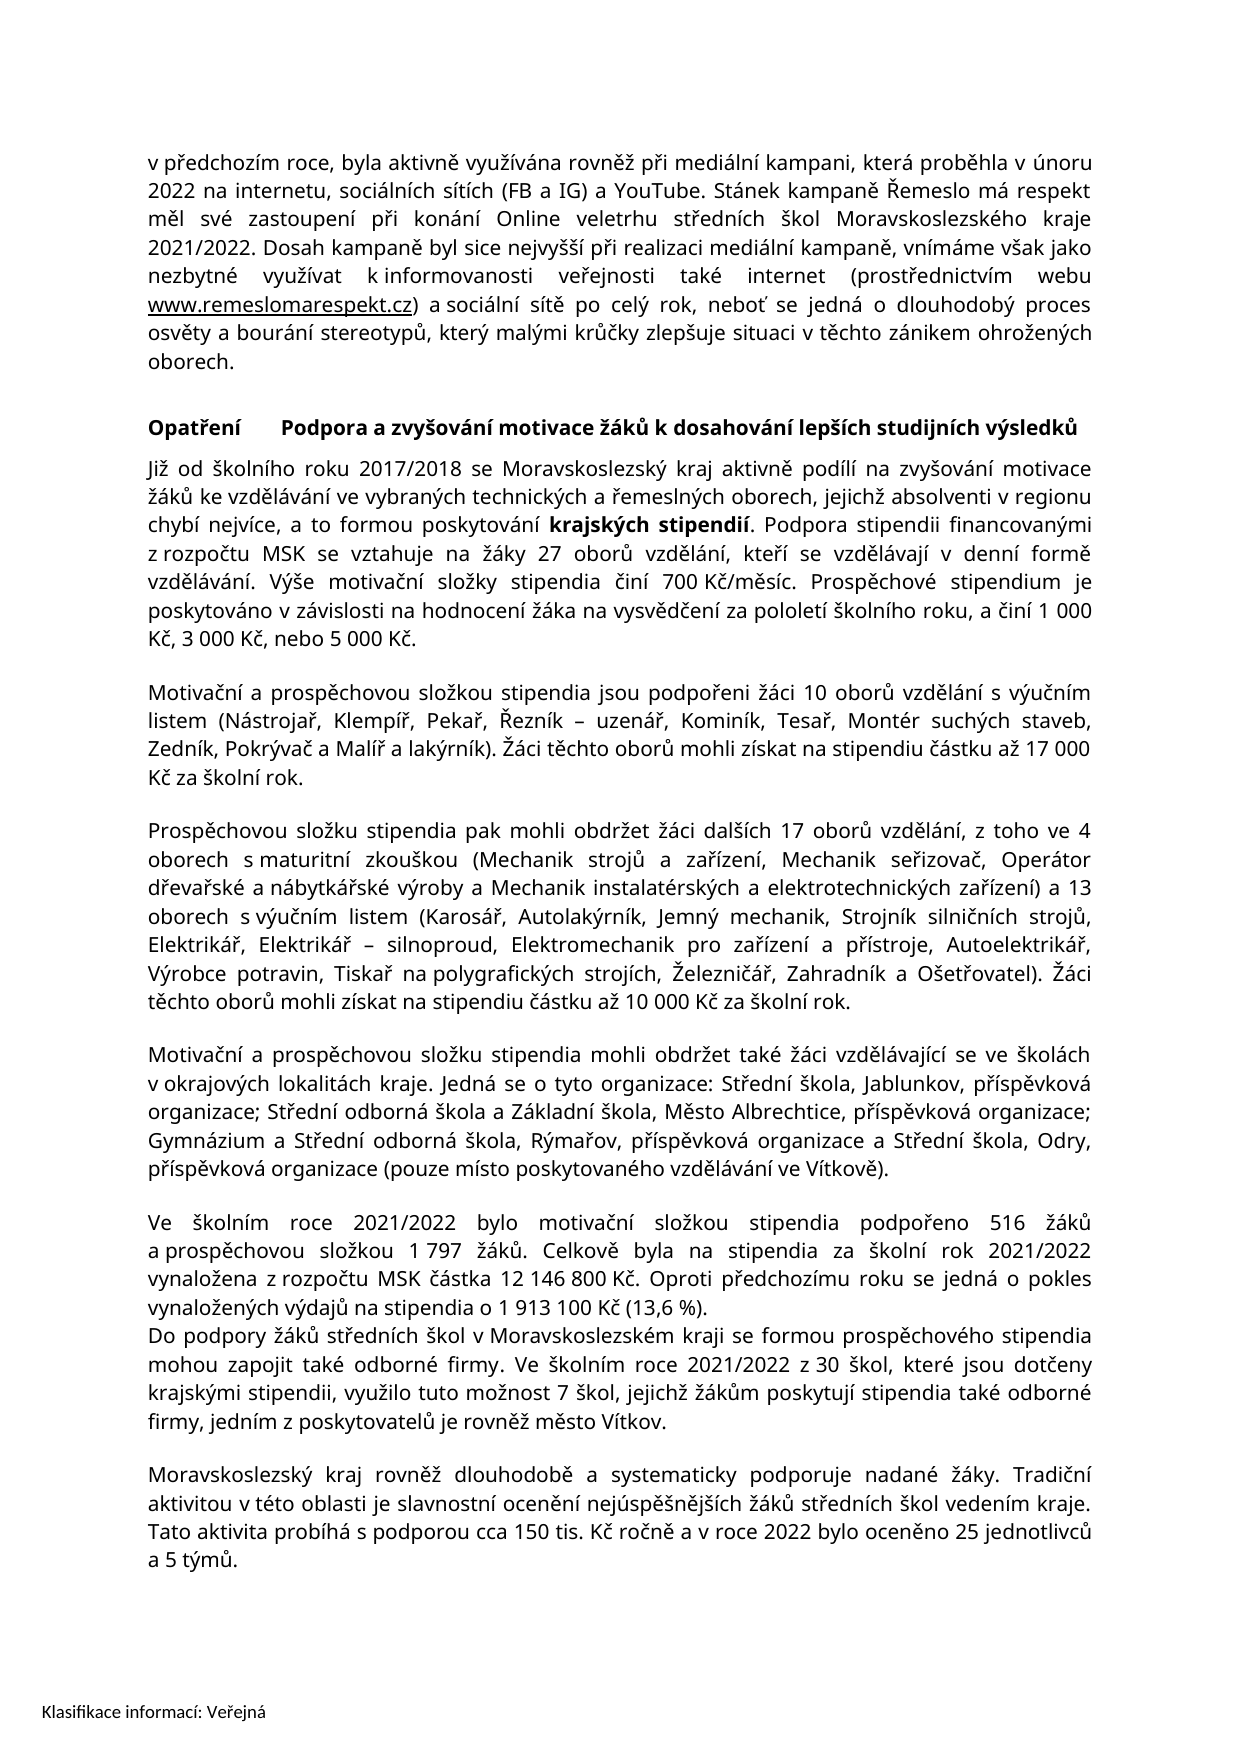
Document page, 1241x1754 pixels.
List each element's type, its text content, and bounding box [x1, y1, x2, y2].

text v předchozím roce, byla aktivně využívána rovněž při mediální kampani, která proběhla v únoru 2022 na internetu, sociálních sítích (FB a IG) a YouTube. Stánek kampaně Řemeslo má respekt měl své zastoupení při konání Online veletrhu středních škol Moravskoslezského kraje 2021/2022. Dosah kampaně byl sice nejvyšší při realizaci mediální kampaně, vnímáme však jako nezbytné využívat k informovanosti veřejnosti také internet (prostřednictvím webu www.remeslomarespekt.cz) a sociální sítě po celý rok, neboť se jedná o dlouhodobý proces osvěty a bourání stereotypů, který malými krůčky zlepšuje situaci v těchto zánikem ohrožených oborech. [148, 148, 1092, 375]
text Ve školním roce 2021/2022 bylo motivační složkou stipendia podpořeno 516 žáků a prospěchovou složkou 1 797 žáků. Celkově byla na stipendia za školní rok 2021/2022 vynaložena z rozpočtu MSK částka 12 146 800 Kč. Oproti předchozímu roku se jedná o pokles vynaložených výdajů na stipendia o 1 913 100 Kč (13,6 %). [148, 1208, 1092, 1321]
text Prospěchovou složku stipendia pak mohli obdržet žáci dalších 17 oborů vzdělání, z toho ve 4 oborech s maturitní zkouškou (Mechanik strojů a zařízení, Mechanik seřizovač, Operátor dřevařské a nábytkářské výroby a Mechanik instalatérských a elektrotechnických zařízení) a 13 oborech s výučním listem (Karosář, Autolakýrník, Jemný mechanik, Strojník silničních strojů, Elektrikář, Elektrikář – silnoproud, Elektromechanik pro zařízení a přístroje, Autoelektrikář, Výrobce potravin, Tiskař na polygrafických strojích, Železničář, Zahradník a Ošetřovatel). Žáci těchto oborů mohli získat na stipendiu částku až 10 000 Kč za školní rok. [148, 816, 1092, 1016]
text Do podpory žáků středních škol v Moravskoslezském kraji se formou prospěchového stipendia mohou zapojit také odborné firmy. Ve školním roce 2021/2022 z 30 škol, které jsou dotčeny krajskými stipendii, využilo tuto možnost 7 škol, jejichž žákům poskytují stipendia také odborné firmy, jedním z poskytovatelů je rovněž město Vítkov. [148, 1321, 1092, 1435]
text Motivační a prospěchovou složku stipendia mohli obdržet také žáci vzdělávající se ve školách v okrajových lokalitách kraje. Jedná se o tyto organizace: Střední škola, Jablunkov, příspěvková organizace; Střední odborná škola a Základní škola, Město Albrechtice, příspěvková organizace; Gymnázium a Střední odborná škola, Rýmařov, příspěvková organizace a Střední škola, Odry, příspěvková organizace (pouze místo poskytovaného vzdělávání ve Vítkově). [148, 1041, 1092, 1183]
text Motivační a prospěchovou složkou stipendia jsou podpořeni žáci 10 oborů vzdělání s výučním listem (Nástrojař, Klempíř, Pekař, Řezník – uzenář, Kominík, Tesař, Montér suchých staveb, Zedník, Pokrývač a Malíř a lakýrník). Žáci těchto oborů mohli získat na stipendiu částku až 17 000 Kč za školní rok. [148, 678, 1092, 791]
text Moravskoslezský kraj rovněž dlouhodobě a systematicky podporuje nadané žáky. Tradiční aktivitou v této oblasti je slavnostní ocenění nejúspěšnějších žáků středních škol vedením kraje. Tato aktivita probíhá s podporou cca 150 tis. Kč ročně a v roce 2022 bylo oceněno 25 jednotlivců a 5 týmů. [148, 1460, 1092, 1574]
text Již od školního roku 2017/2018 se Moravskoslezský kraj aktivně podílí na zvyšování motivace žáků ke vzdělávání ve vybraných technických a řemeslných oborech, jejichž absolventi v regionu chybí nejvíce, a to formou poskytování krajských stipendií. Podpora stipendii financovanými z rozpočtu MSK se vztahuje na žáky 27 oborů vzdělání, kteří se vzdělávají v denní formě vzdělávání. Výše motivační složky stipendia činí 700 Kč/měsíc. Prospěchové stipendium je poskytováno v závislosti na hodnocení žáka na vysvědčení za pololetí školního roku, a činí 1 000 Kč, 3 000 Kč, nebo 5 000 Kč. [148, 454, 1092, 653]
text Opatření Podpora a zvyšování motivace žáků k dosahování lepších studijních výsledků [148, 413, 1092, 441]
